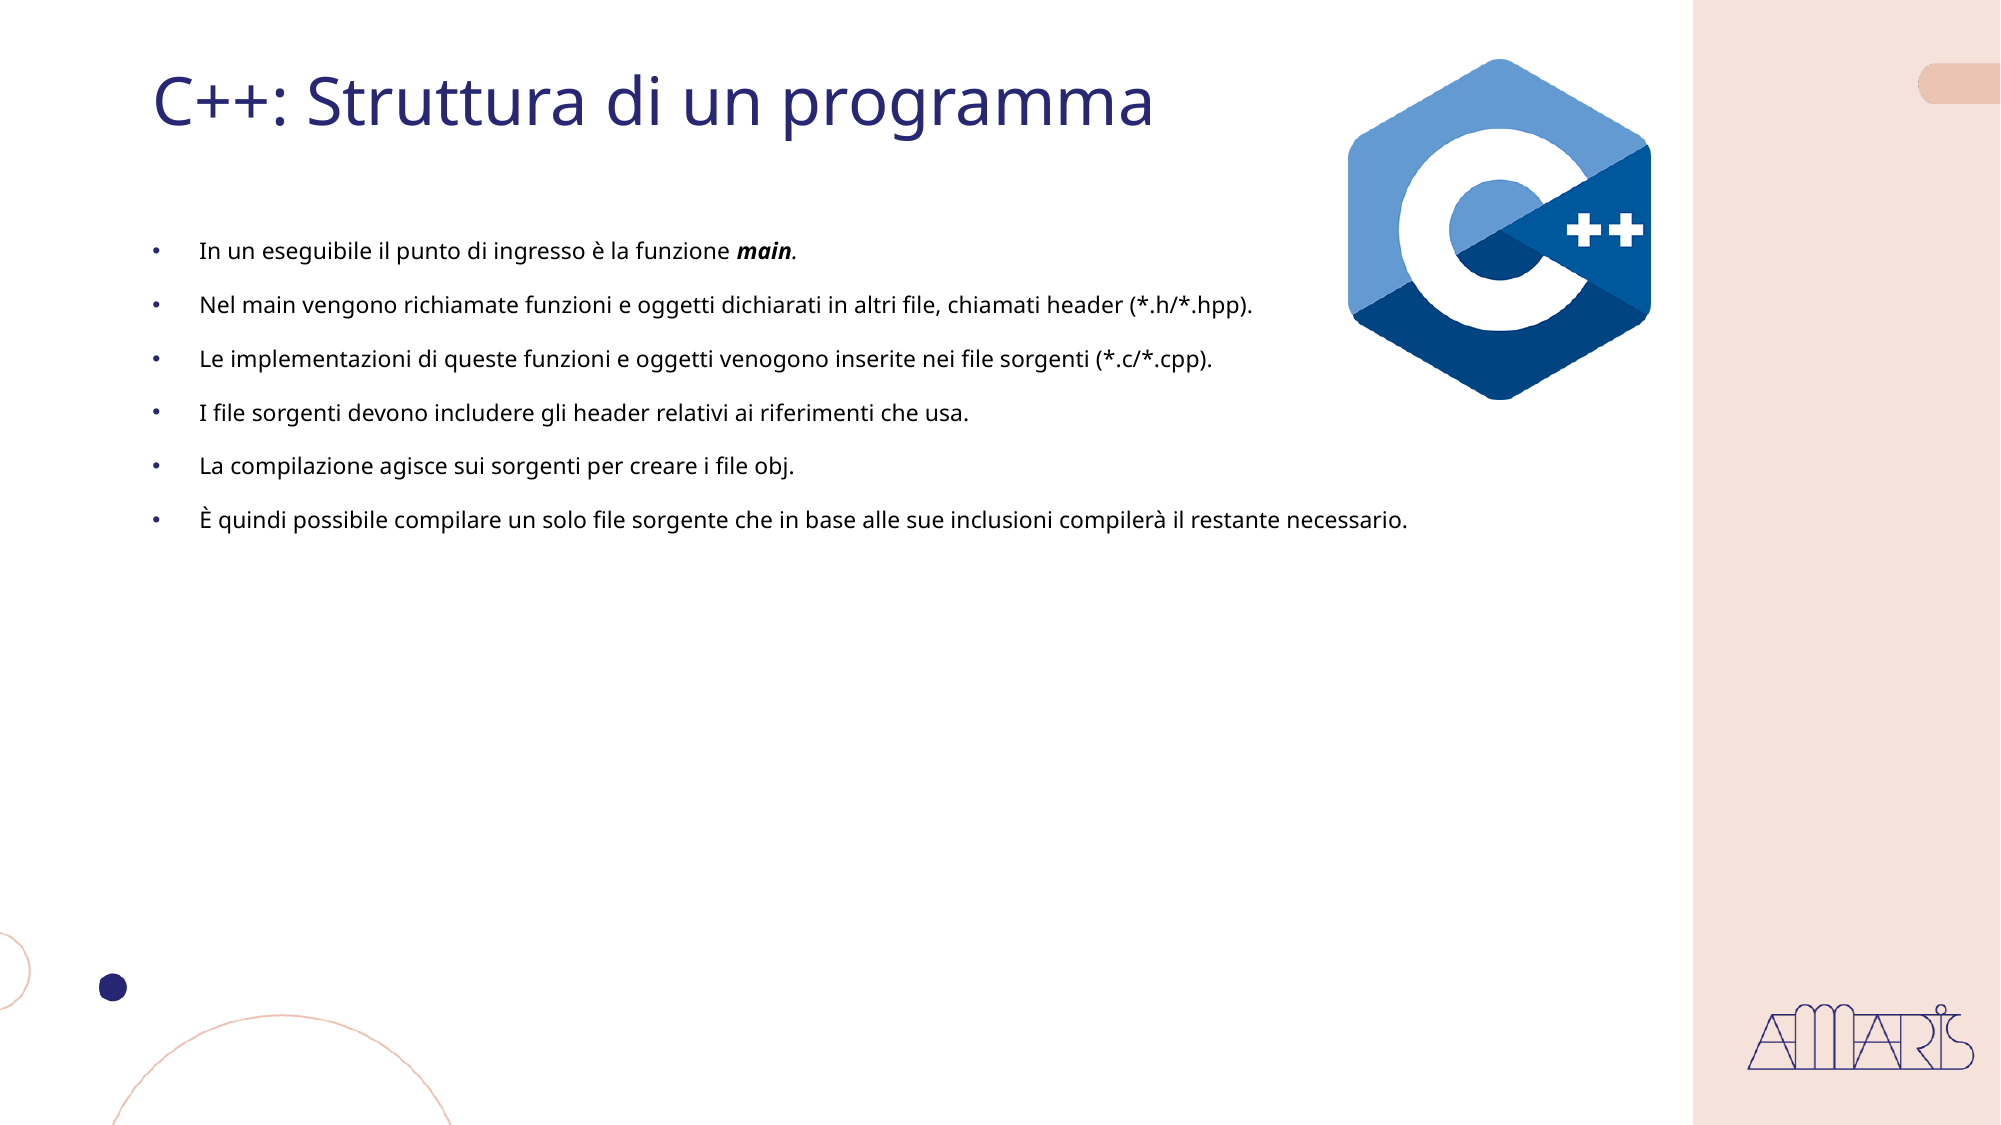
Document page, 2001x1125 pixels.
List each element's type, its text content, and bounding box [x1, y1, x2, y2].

text_box In un eseguibile il punto di ingresso è la funzione main. Nel main vengono richiamate funzioni e oggetti dichiarati in altri file, chiamati header (*.h/*.hpp). Le implementazioni di queste funzioni e oggetti venogono inserite nei file sorgenti (*.c/*.cpp). I file sorgenti devono includere gli header relativi ai riferimenti che usa. La compilazione agisce sui sorgenti per creare i file obj. È quindi possibile compilare un solo file sorgente che in base alle sue inclusioni compilerà il restante necessario. [137, 223, 1574, 541]
picture [1348, 59, 1651, 400]
title C++: Struttura di un programma [137, 59, 1348, 148]
